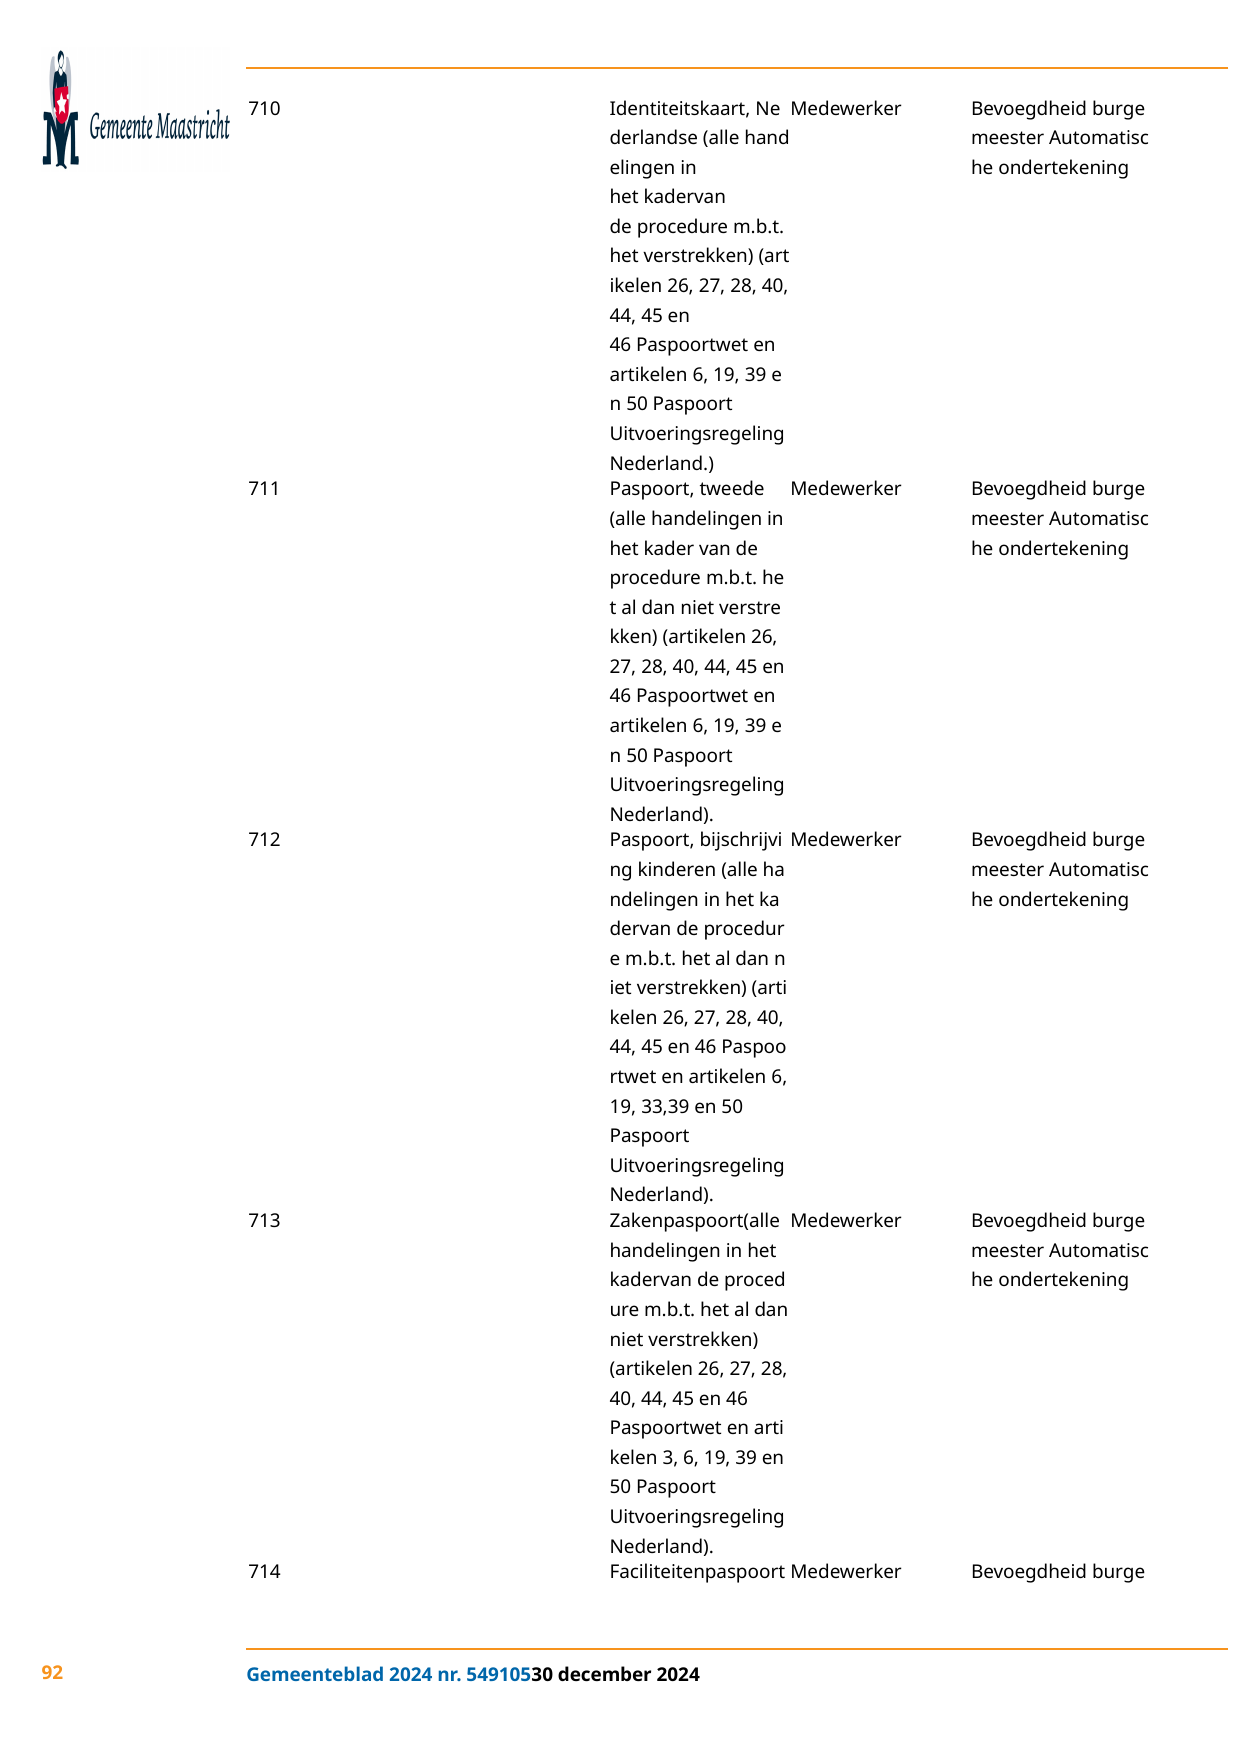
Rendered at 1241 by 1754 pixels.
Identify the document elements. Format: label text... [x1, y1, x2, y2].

table_cell Medewerker [790, 1559, 971, 1584]
table_cell Medewerker [790, 476, 971, 827]
table_cell Identiteitskaart, Nederlandse (alle handelingen in het kadervan de procedure m.b.t.het verstrekken) (artikelen 26, 27, 28, 40, 44, 45 en 46 Paspoortwet en artikelen 6, 19, 39 en 50 Paspoort UitvoeringsregelingNederland.) [609, 95, 790, 476]
table_cell Bevoegdheid burgemeester Automatische ondertekening [971, 476, 1152, 827]
table_cell [429, 1559, 609, 1584]
table_cell Bevoegdheid burgemeester Automatische ondertekening [971, 827, 1152, 1207]
table_cell Medewerker [790, 827, 971, 1207]
table_cell 712 [248, 827, 429, 1207]
table_cell 710 [248, 95, 429, 476]
table_cell [429, 476, 609, 827]
table_cell Medewerker [790, 1208, 971, 1558]
table_cell Faciliteitenpaspoort [609, 1559, 790, 1584]
table_cell Paspoort, tweede (alle handelingen in het kader van de procedure m.b.t. het al dan niet verstrekken) (artikelen 26, 27, 28, 40, 44, 45 en 46 Paspoortwet en artikelen 6, 19, 39 en 50 Paspoort UitvoeringsregelingNederland). [609, 476, 790, 827]
table_cell Paspoort, bijschrijving kinderen (alle handelingen in het kadervan de procedure m.b.t. het al dan niet verstrekken) (artikelen 26, 27, 28, 40, 44, 45 en 46 Paspoortwet en artikelen 6, 19, 33,39 en 50 Paspoort UitvoeringsregelingNederland). [609, 827, 790, 1207]
table_cell [429, 827, 609, 1207]
table_cell 713 [248, 1208, 429, 1558]
table_cell Zakenpaspoort(alle handelingen in het kadervan de procedure m.b.t. het al dan niet verstrekken) (artikelen 26, 27, 28, 40, 44, 45 en 46 Paspoortwet en artikelen 3, 6, 19, 39 en 50 Paspoort UitvoeringsregelingNederland). [609, 1208, 790, 1558]
table_cell [429, 1208, 609, 1558]
picture [41, 47, 231, 172]
table_cell [429, 95, 609, 476]
table_cell Bevoegdheid burge [971, 1559, 1152, 1584]
table_cell Bevoegdheid burgemeester Automatische ondertekening [971, 1208, 1152, 1558]
table_cell 714 [248, 1559, 429, 1584]
table_cell 711 [248, 476, 429, 827]
table_cell Medewerker [790, 95, 971, 476]
table_cell Bevoegdheid burgemeester Automatische ondertekening [971, 95, 1152, 476]
